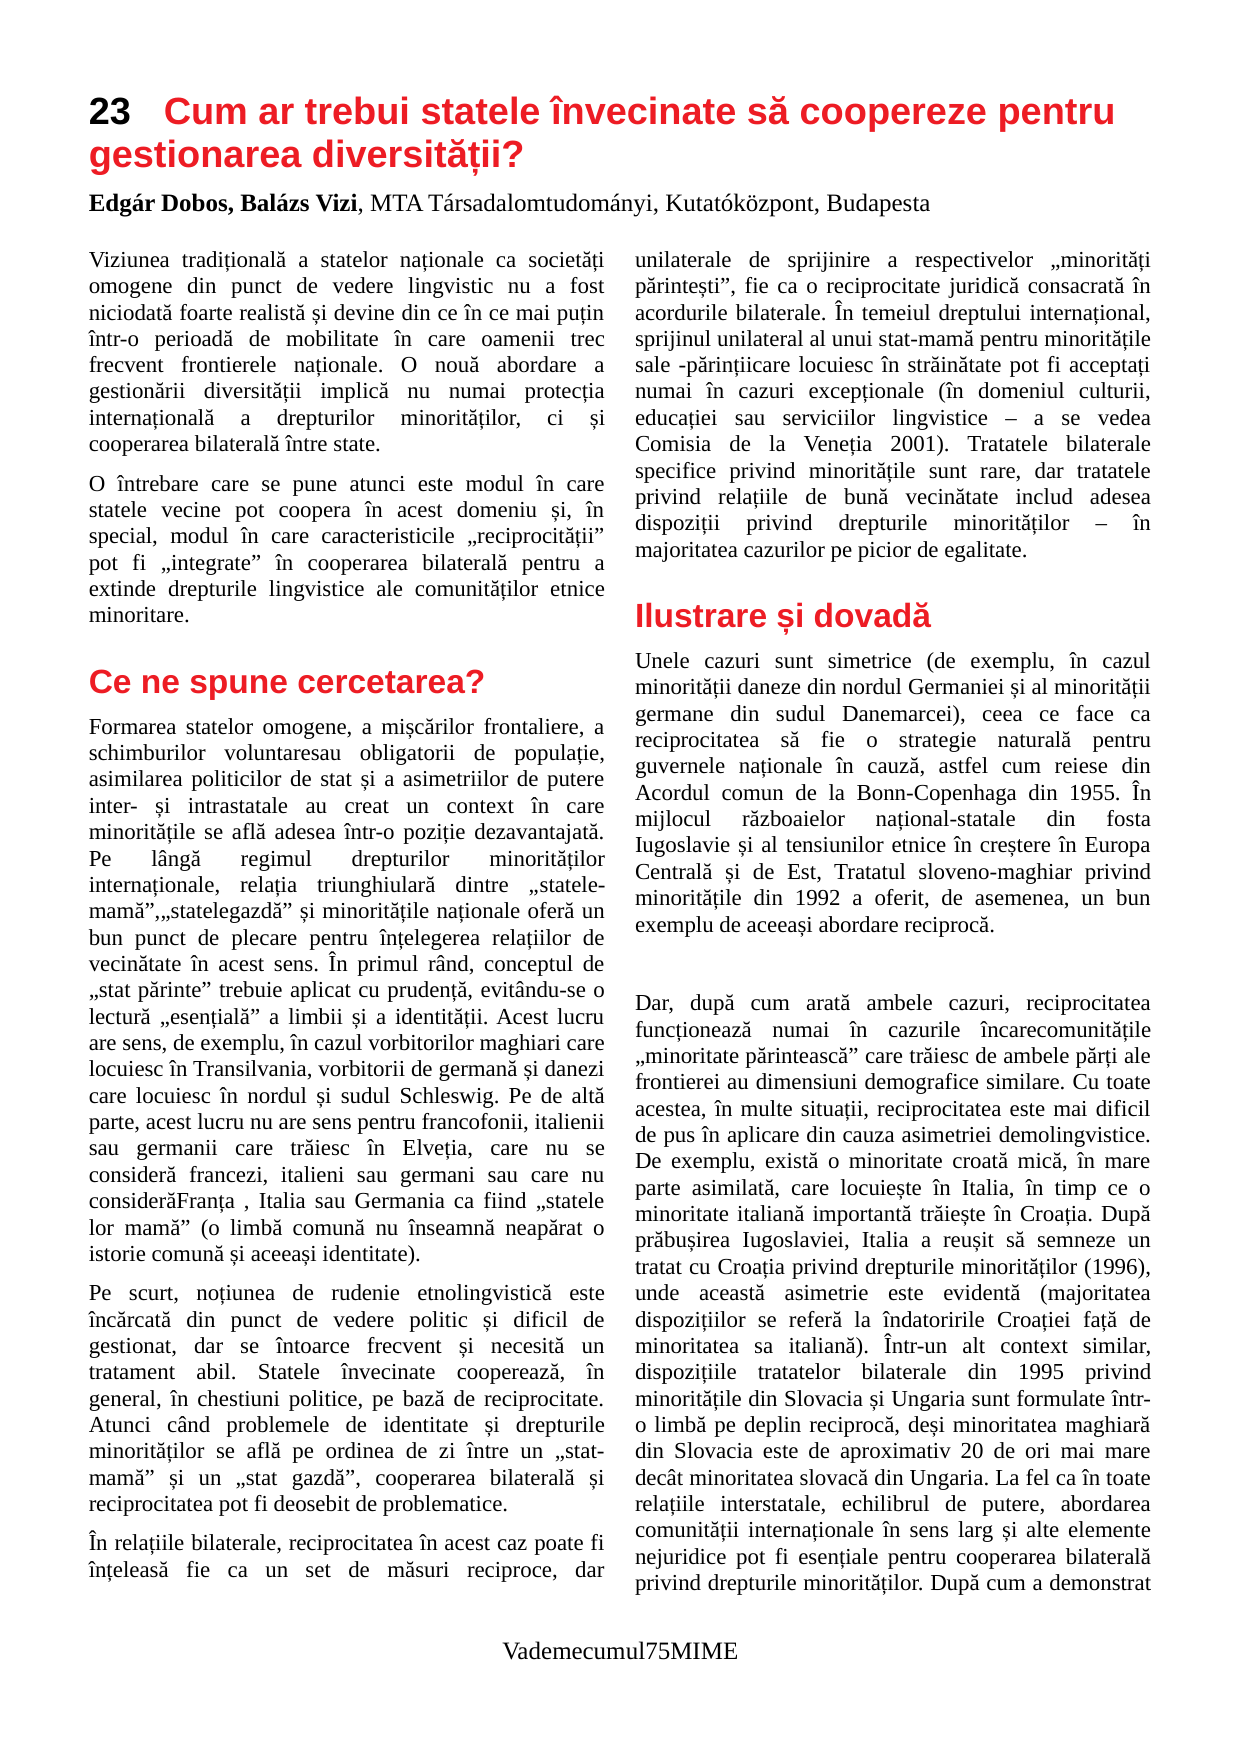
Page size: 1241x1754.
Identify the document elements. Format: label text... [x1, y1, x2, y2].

text Formarea statelor omogene, a mișcărilor frontaliere, a schimburilor voluntaresau obligatorii de populație, asimilarea politicilor de stat și a asimetriilor de putere inter- și intrastatale au creat un context în care minoritățile se află adesea într-o poziție dezavantajată. Pe lângă regimul drepturilor minorităților internaționale, relația triunghiulară dintre „statele-mamă”,„statelegazdă” și minoritățile naționale oferă un bun punct de plecare pentru înțelegerea relațiilor de vecinătate în acest sens. În primul rând, conceptul de „stat părinte” trebuie aplicat cu prudență, evitându-se o lectură „esențială” a limbii și a identității. Acest lucru are sens, de exemplu, în cazul vorbitorilor maghiari care locuiesc în Transilvania, vorbitorii de germană și danezi care locuiesc în nordul și sudul Schleswig. Pe de altă parte, acest lucru nu are sens pentru francofonii, italienii sau germanii care trăiesc în Elveția, care nu se consideră francezi, italieni sau germani sau care nu considerăFranța , Italia sau Germania ca fiind „statele lor mamă” (o limbă comună nu înseamnă neapărat o istorie comună și aceeași identitate). [88, 713, 605, 1266]
subtitle Ce ne spune cercetarea? [88, 662, 605, 700]
text Edgár Dobos, Balázs Vizi, MTA Társadalomtudományi, Kutatóközpont, Budapesta [88, 188, 1152, 217]
text În relațiile bilaterale, reciprocitatea în acest caz poate fi înțeleasă fie ca un set de măsuri reciproce, dar [88, 1529, 605, 1582]
text Unele cazuri sunt simetrice (de exemplu, în cazul minorității daneze din nordul Germaniei și al minorității germane din sudul Danemarcei), ceea ce face ca reciprocitatea să fie o strategie naturală pentru guvernele naționale în cauză, astfel cum reiese din Acordul comun de la Bonn-Copenhaga din 1955. În mijlocul războaielor național-statale din fosta Iugoslavie și al tensiunilor etnice în creștere în Europa Centrală și de Est, Tratatul sloveno-maghiar privind minoritățile din 1992 a oferit, de asemenea, un bun exemplu de aceeași abordare reciprocă. [635, 647, 1152, 937]
text O întrebare care se pune atunci este modul în care statele vecine pot coopera în acest domeniu și, în special, modul în care caracteristicile „reciprocității” pot fi „integrate” în cooperarea bilaterală pentru a extinde drepturile lingvistice ale comunităților etnice minoritare. [88, 470, 605, 628]
subtitle Ilustrare și dovadă [635, 596, 1152, 634]
subtitle Cum ar trebui statele învecinate să coopereze pentru gestionarea diversității? [88, 88, 1152, 176]
text unilaterale de sprijinire a respectivelor „minorități părintești”, fie ca o reciprocitate juridică consacrată în acordurile bilaterale. În temeiul dreptului internațional, sprijinul unilateral al unui stat-mamă pentru minoritățile sale -părințiicare locuiesc în străinătate pot fi acceptați numai în cazuri excepționale (în domeniul culturii, educației sau serviciilor lingvistice – a se vedea Comisia de la Veneția 2001). Tratatele bilaterale specifice privind minoritățile sunt rare, dar tratatele privind relațiile de bună vecinătate includ adesea dispoziții privind drepturile minorităților – în majoritatea cazurilor pe picior de egalitate. [635, 246, 1152, 562]
text Dar, după cum arată ambele cazuri, reciprocitatea funcționează numai în cazurile încarecomunitățile „minoritate părintească” care trăiesc de ambele părți ale frontierei au dimensiuni demografice similare. Cu toate acestea, în multe situații, reciprocitatea este mai dificil de pus în aplicare din cauza asimetriei demolingvistice. De exemplu, există o minoritate croată mică, în mare parte asimilată, care locuiește în Italia, în timp ce o minoritate italiană importantă trăiește în Croația. După prăbușirea Iugoslaviei, Italia a reușit să semneze un tratat cu Croația privind drepturile minorităților (1996), unde această asimetrie este evidentă (majoritatea dispozițiilor se referă la îndatoririle Croației față de minoritatea sa italiană). Într-un alt context similar, dispozițiile tratatelor bilaterale din 1995 privind minoritățile din Slovacia și Ungaria sunt formulate într-o limbă pe deplin reciprocă, deși minoritatea maghiară din Slovacia este de aproximativ 20 de ori mai mare decât minoritatea slovacă din Ungaria. La fel ca în toate relațiile interstatale, echilibrul de putere, abordarea comunității internaționale în sens larg și alte elemente nejuridice pot fi esențiale pentru cooperarea bilaterală privind drepturile minorităților. După cum a demonstrat [635, 989, 1152, 1596]
text Viziunea tradițională a statelor naționale ca societăți omogene din punct de vedere lingvistic nu a fost niciodată foarte realistă și devine din ce în ce mai puțin într-o perioadă de mobilitate în care oamenii trec frecvent frontierele naționale. O nouă abordare a gestionării diversității implică nu numai protecția internațională a drepturilor minorităților, ci și cooperarea bilaterală între state. [88, 246, 605, 457]
text Pe scurt, noțiunea de rudenie etnolingvistică este încărcată din punct de vedere politic și dificil de gestionat, dar se întoarce frecvent și necesită un tratament abil. Statele învecinate cooperează, în general, în chestiuni politice, pe bază de reciprocitate. Atunci când problemele de identitate și drepturile minorităților se află pe ordinea de zi între un „stat-mamă” și un „stat gazdă”, cooperarea bilaterală și reciprocitatea pot fi deosebit de problematice. [88, 1279, 605, 1516]
